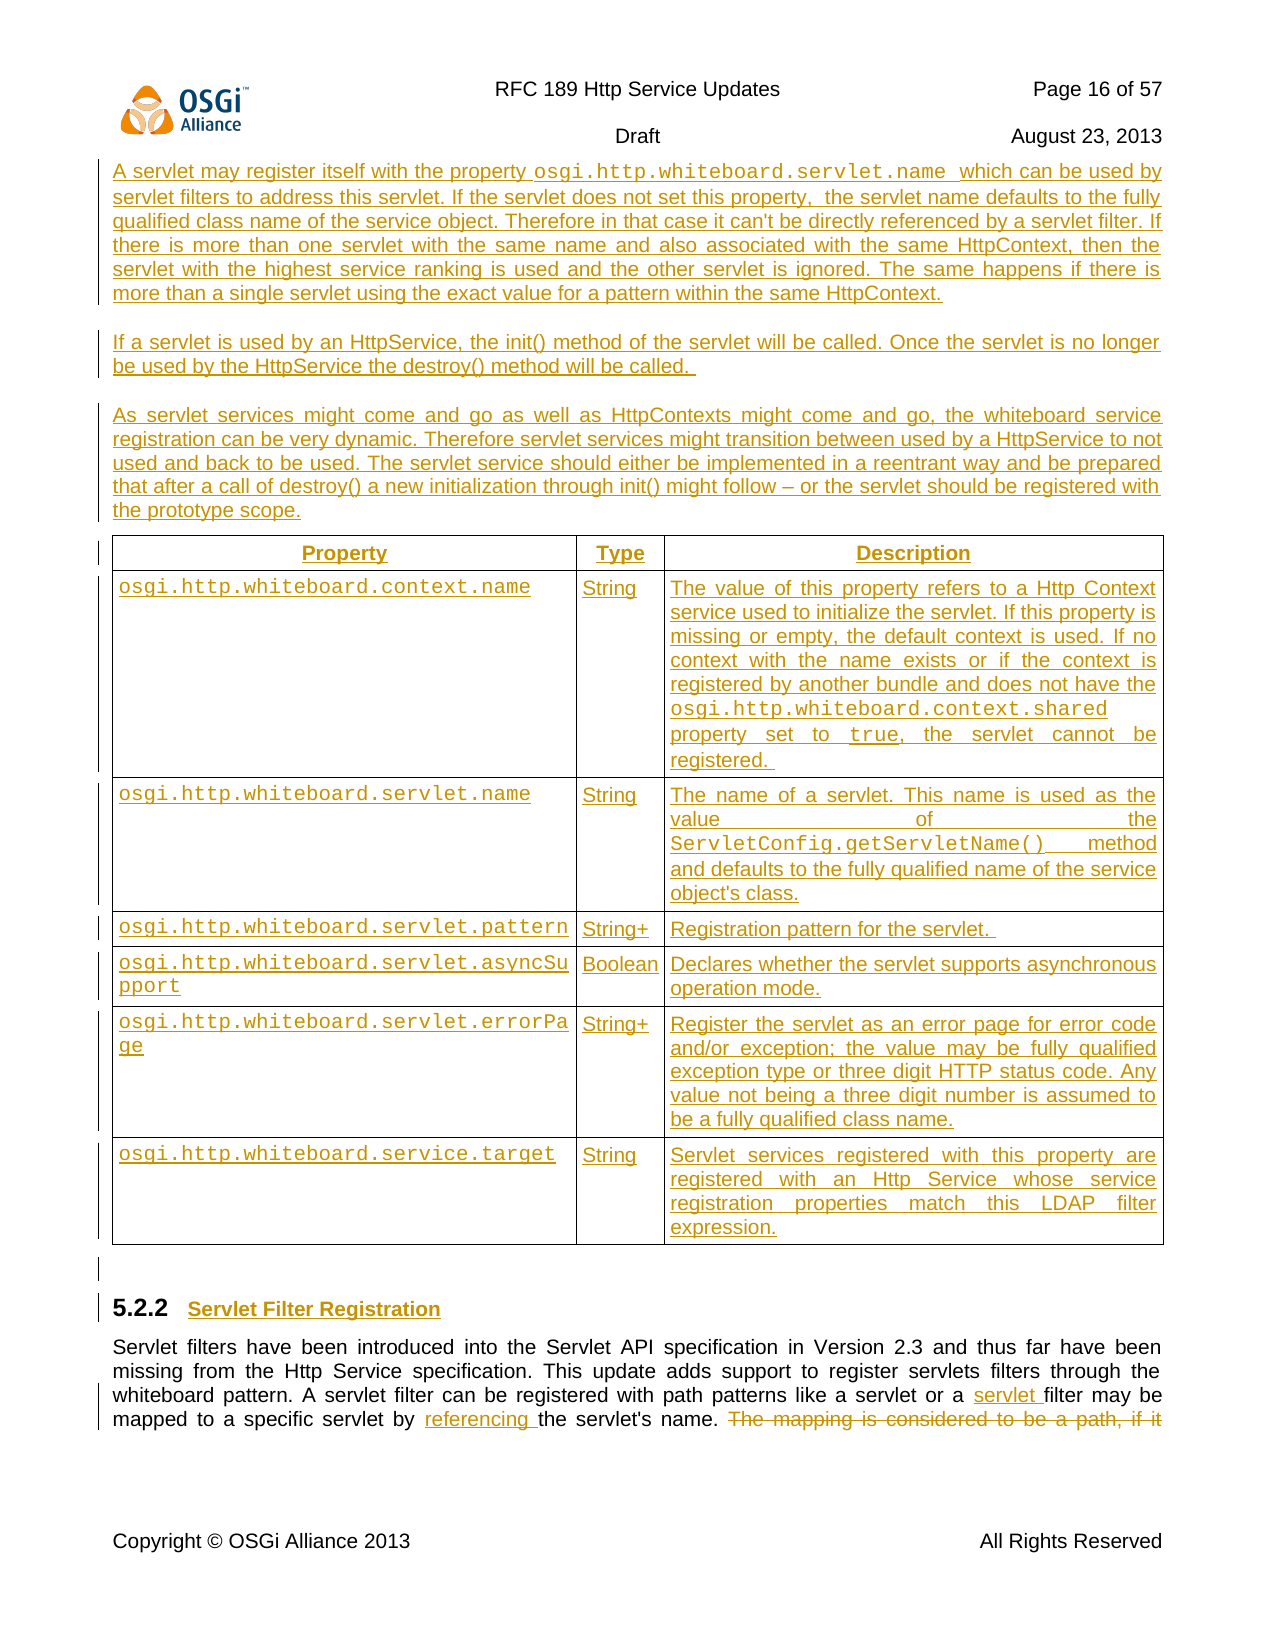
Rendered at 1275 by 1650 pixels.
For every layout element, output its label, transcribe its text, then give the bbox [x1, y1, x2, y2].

table_cell Register the servlet as an error page for error code and/or exception; the value may be fully qualified exception type or three digit HTTP status code. Any value not being a three digit number is assumed to be a fully qualified class name. [665, 1007, 1163, 1137]
table_cell osgi.http.whiteboard.service.target [113, 1138, 576, 1244]
table_header Property [113, 536, 576, 570]
table_cell String [577, 778, 664, 911]
text If a servlet is used by an HttpService, the init() method of the servlet will be called. Once the servlet is no longer be used by the HttpService the destroy() method will be called. [112, 329, 1162, 377]
table_cell Servlet services registered with this property are registered with an Http Service whose service registration properties match this LDAP filter expression. [665, 1138, 1163, 1244]
text that after a call of destroy() a new initialization through init() might follow – or the servlet should be registered with the prototype scope. [112, 472, 1162, 522]
table_cell Boolean [577, 947, 664, 1006]
table_cell osgi.http.whiteboard.servlet.pattern [113, 912, 576, 946]
text there is more than one servlet with the same name and also associated with the same HttpContext, then the servlet with the highest service ranking is used and the other servlet is ignored. The same happens if there is more than a single servlet using the exact value for a pattern within the same HttpContext. [112, 231, 1162, 304]
table_cell The name of a servlet. This name is used as the value of the ServletConfig.getServletName() method and defaults to the fully qualified name of the service object's class. [665, 778, 1163, 911]
text Servlet filters have been introduced into the Servlet API specification in Version 2.3 and thus far have been missing from the Http Service specification. This update adds support to register servlets filters through the whiteboard pattern. A servlet filter can be registered with path patterns like a servlet or a servlet filter may be mapped to a specific servlet by referencing the servlet's name. [112, 1334, 1162, 1430]
table_cell String+ [577, 912, 664, 946]
text A servlet may register itself with the property osgi.http.whiteboard.servlet.name which can be used by servlet filters to address this servlet. If the servlet does not set this property, the servlet name defaults to the fully [112, 159, 1162, 206]
text qualified class name of the service object. Therefore in that case it can't be directly referenced by a servlet filter. If [112, 207, 1162, 230]
text used and back to be used. The servlet service should either be implemented in a reentrant way and be prepared [112, 448, 1162, 471]
table_cell Declares whether the servlet supports asynchronous operation mode. [665, 947, 1163, 1006]
table_cell osgi.http.whiteboard.context.name [113, 571, 576, 777]
table_cell osgi.http.whiteboard.servlet.asyncSupport [113, 947, 576, 1006]
table_cell The value of this property refers to a Http Context service used to initialize the servlet. If this property is missing or empty, the default context is used. If no context with the name exists or if the context is registered by another bundle and does not have the osgi.http.whiteboard.context.shared property set to true, the servlet cannot be registered. [665, 571, 1163, 777]
table_cell osgi.http.whiteboard.servlet.name [113, 778, 576, 911]
table_cell String [577, 571, 664, 777]
text registration can be very dynamic. Therefore servlet services might transition between used by a HttpService to not [112, 424, 1162, 447]
picture [113, 78, 257, 142]
table_header Description [665, 536, 1163, 570]
table_cell Registration pattern for the servlet. [665, 912, 1163, 946]
table_cell osgi.http.whiteboard.servlet.errorPage [113, 1007, 576, 1137]
table_cell String+ [577, 1007, 664, 1137]
text As servlet services might come and go as well as HttpContexts might come and go, the whiteboard service [112, 402, 1162, 423]
table_cell String [577, 1138, 664, 1244]
table_header Type [577, 536, 664, 570]
subtitle Servlet Filter Registration [112, 1293, 1162, 1322]
